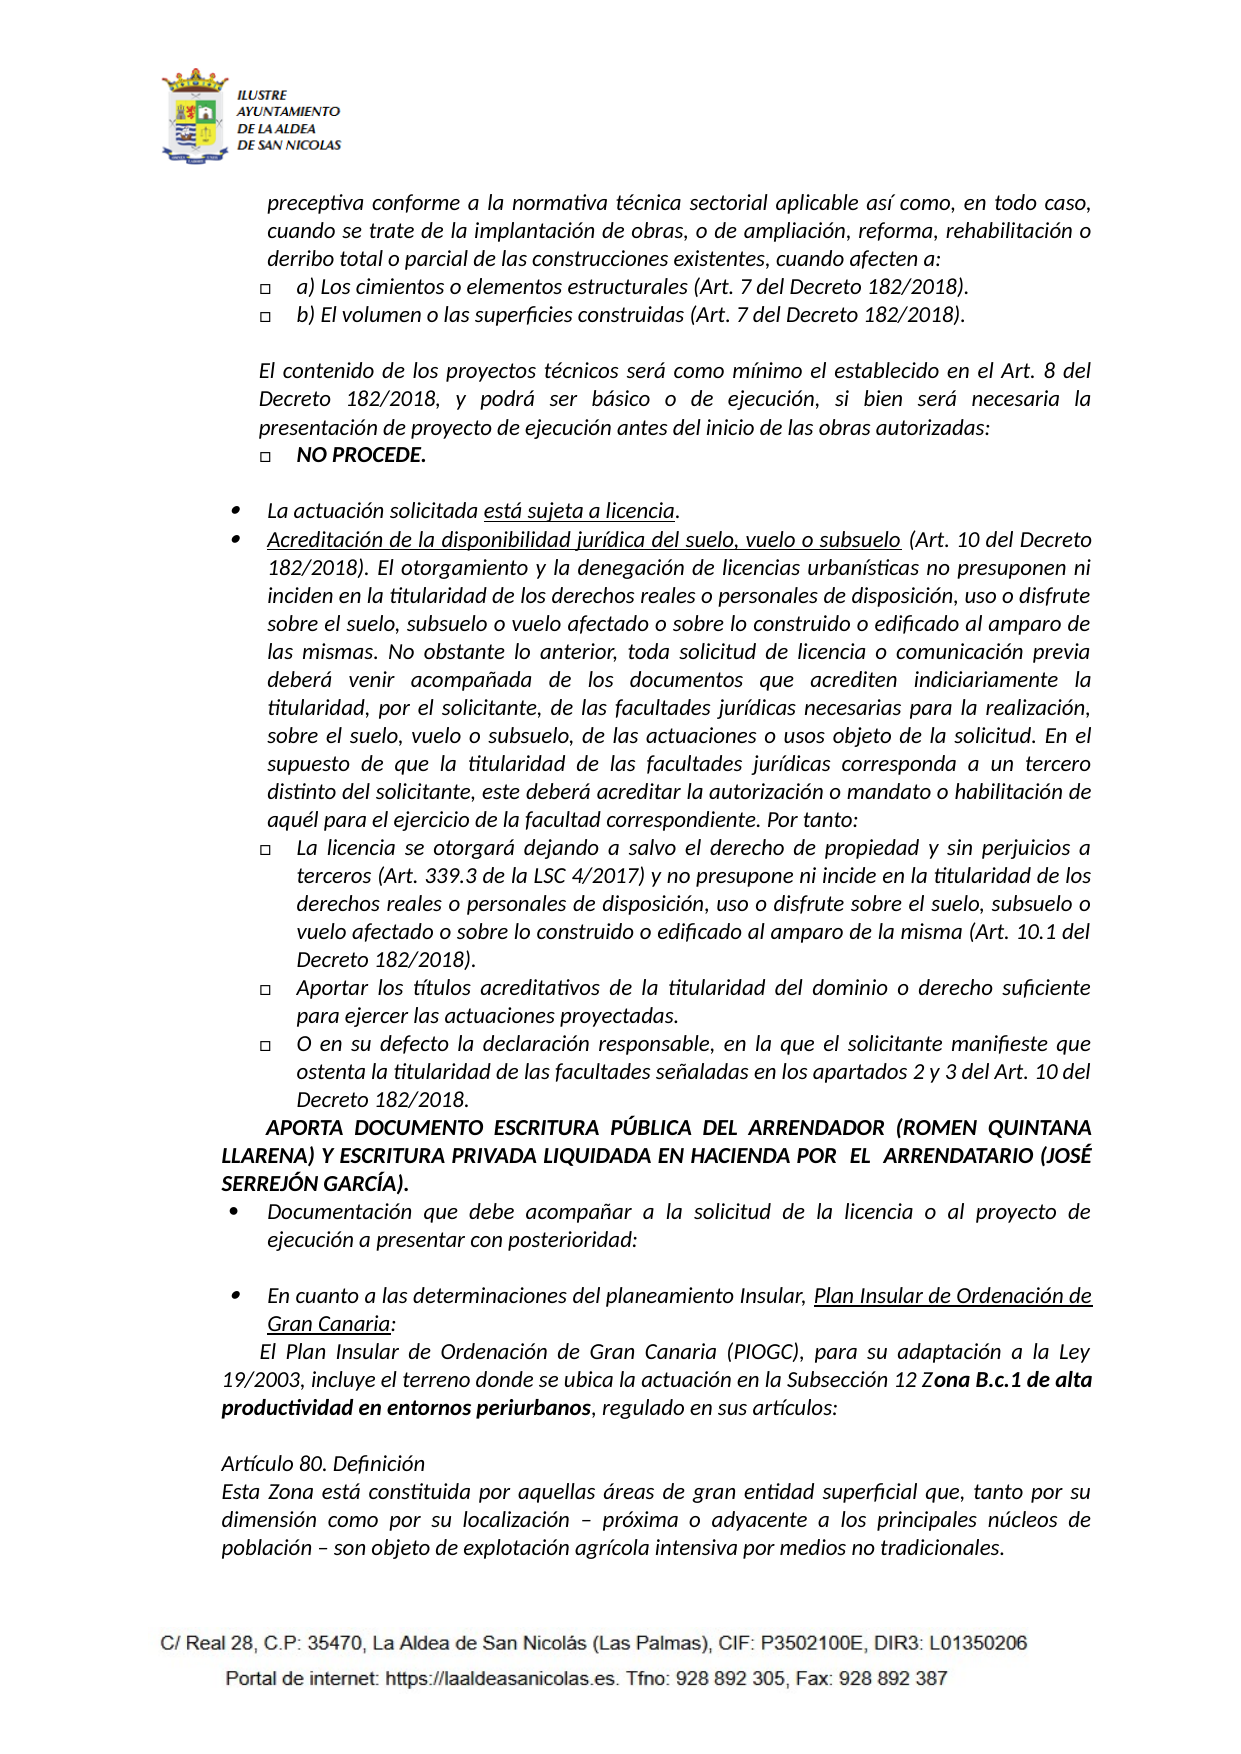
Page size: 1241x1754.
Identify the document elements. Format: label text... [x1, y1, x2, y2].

list O en su defecto la declaración responsable, en la que el solicitante manifieste que ostenta la titularidad de las facultades señaladas en los apartados 2 y 3 del Art. 10 del Decreto 182/2018. [259, 1029, 1093, 1113]
picture [149, 1627, 1034, 1694]
list La actuación solicitada está sujeta a licencia. [229, 497, 1093, 525]
list En cuanto a las determinaciones del planeamiento Insular, Plan Insular de Ordenación de Gran Canaria: [229, 1281, 1093, 1337]
list Aportar los títulos acreditativos de la titularidad del dominio o derecho suficiente para ejercer las actuaciones proyectadas. [259, 973, 1093, 1029]
list NO PROCEDE. [259, 441, 1093, 469]
text El contenido de los proyectos técnicos será como mínimo el establecido en el Art. 8 del Decreto 182/2018, y podrá ser básico o de ejecución, si bien será necesaria la presentación de proyecto de ejecución antes del inicio de las obras autorizadas: [258, 357, 1093, 441]
text APORTA DOCUMENTO ESCRITURA PÚBLICA DEL ARRENDADOR (ROMEN QUINTANA LLARENA) Y ESCRITURA PRIVADA LIQUIDADA EN HACIENDA POR EL ARRENDATARIO (JOSÉ SERREJÓN GARCÍA). [221, 1113, 1093, 1197]
list Documentación que debe acompañar a la solicitud de la licencia o al proyecto de ejecución a presentar con posterioridad: [229, 1197, 1093, 1253]
list Acreditación de la disponibilidad jurídica del suelo, vuelo o subsuelo (Art. 10 del Decreto 182/2018). El otorgamiento y la denegación de licencias urbanísticas no presuponen ni inciden en la titularidad de los derechos reales o personales de disposición, uso o disfrute sobre el suelo, subsuelo o vuelo afectado o sobre lo construido o edificado al amparo de las mismas. No obstante lo anterior, toda solicitud de licencia o comunicación previa deberá venir acompañada de los documentos que acrediten indiciariamente la titularidad, por el solicitante, de las facultades jurídicas necesarias para la realización, sobre el suelo, vuelo o subsuelo, de las actuaciones o usos objeto de la solicitud. En el supuesto de que la titularidad de las facultades jurídicas corresponda a un tercero distinto del solicitante, este deberá acreditar la autorización o mandato o habilitación de aquél para el ejercicio de la facultad correspondiente. Por tanto: [229, 525, 1093, 833]
list a) Los cimientos o elementos estructurales (Art. 7 del Decreto 182/2018). [259, 272, 1093, 301]
text Artículo 80. Definición [221, 1449, 1093, 1477]
text El Plan Insular de Ordenación de Gran Canaria (PIOGC), para su adaptación a la Ley 19/2003, incluye el terreno donde se ubica la actuación en la Subsección 12 Zona B.c.1 de alta productividad en entornos periurbanos, regulado en sus artículos: [221, 1337, 1093, 1421]
list b) El volumen o las superficies construidas (Art. 7 del Decreto 182/2018). [259, 301, 1093, 328]
list preceptiva conforme a la normativa técnica sectorial aplicable así como, en todo caso, cuando se trate de la implantación de obras, o de ampliación, reforma, rehabilitación o derribo total o parcial de las construcciones existentes, cuando afecten a: [229, 188, 1093, 272]
list La licencia se otorgará dejando a salvo el derecho de propiedad y sin perjuicios a terceros (Art. 339.3 de la LSC 4/2017) y no presupone ni incide en la titularidad de los derechos reales o personales de disposición, uso o disfrute sobre el suelo, subsuelo o vuelo afectado o sobre lo construido o edificado al amparo de la misma (Art. 10.1 del Decreto 182/2018). [259, 833, 1093, 973]
text Esta Zona está constituida por aquellas áreas de gran entidad superficial que, tanto por su dimensión como por su localización – próxima o adyacente a los principales núcleos de población – son objeto de explotación agrícola intensiva por medios no tradicionales. [221, 1477, 1093, 1561]
picture [148, 60, 357, 172]
